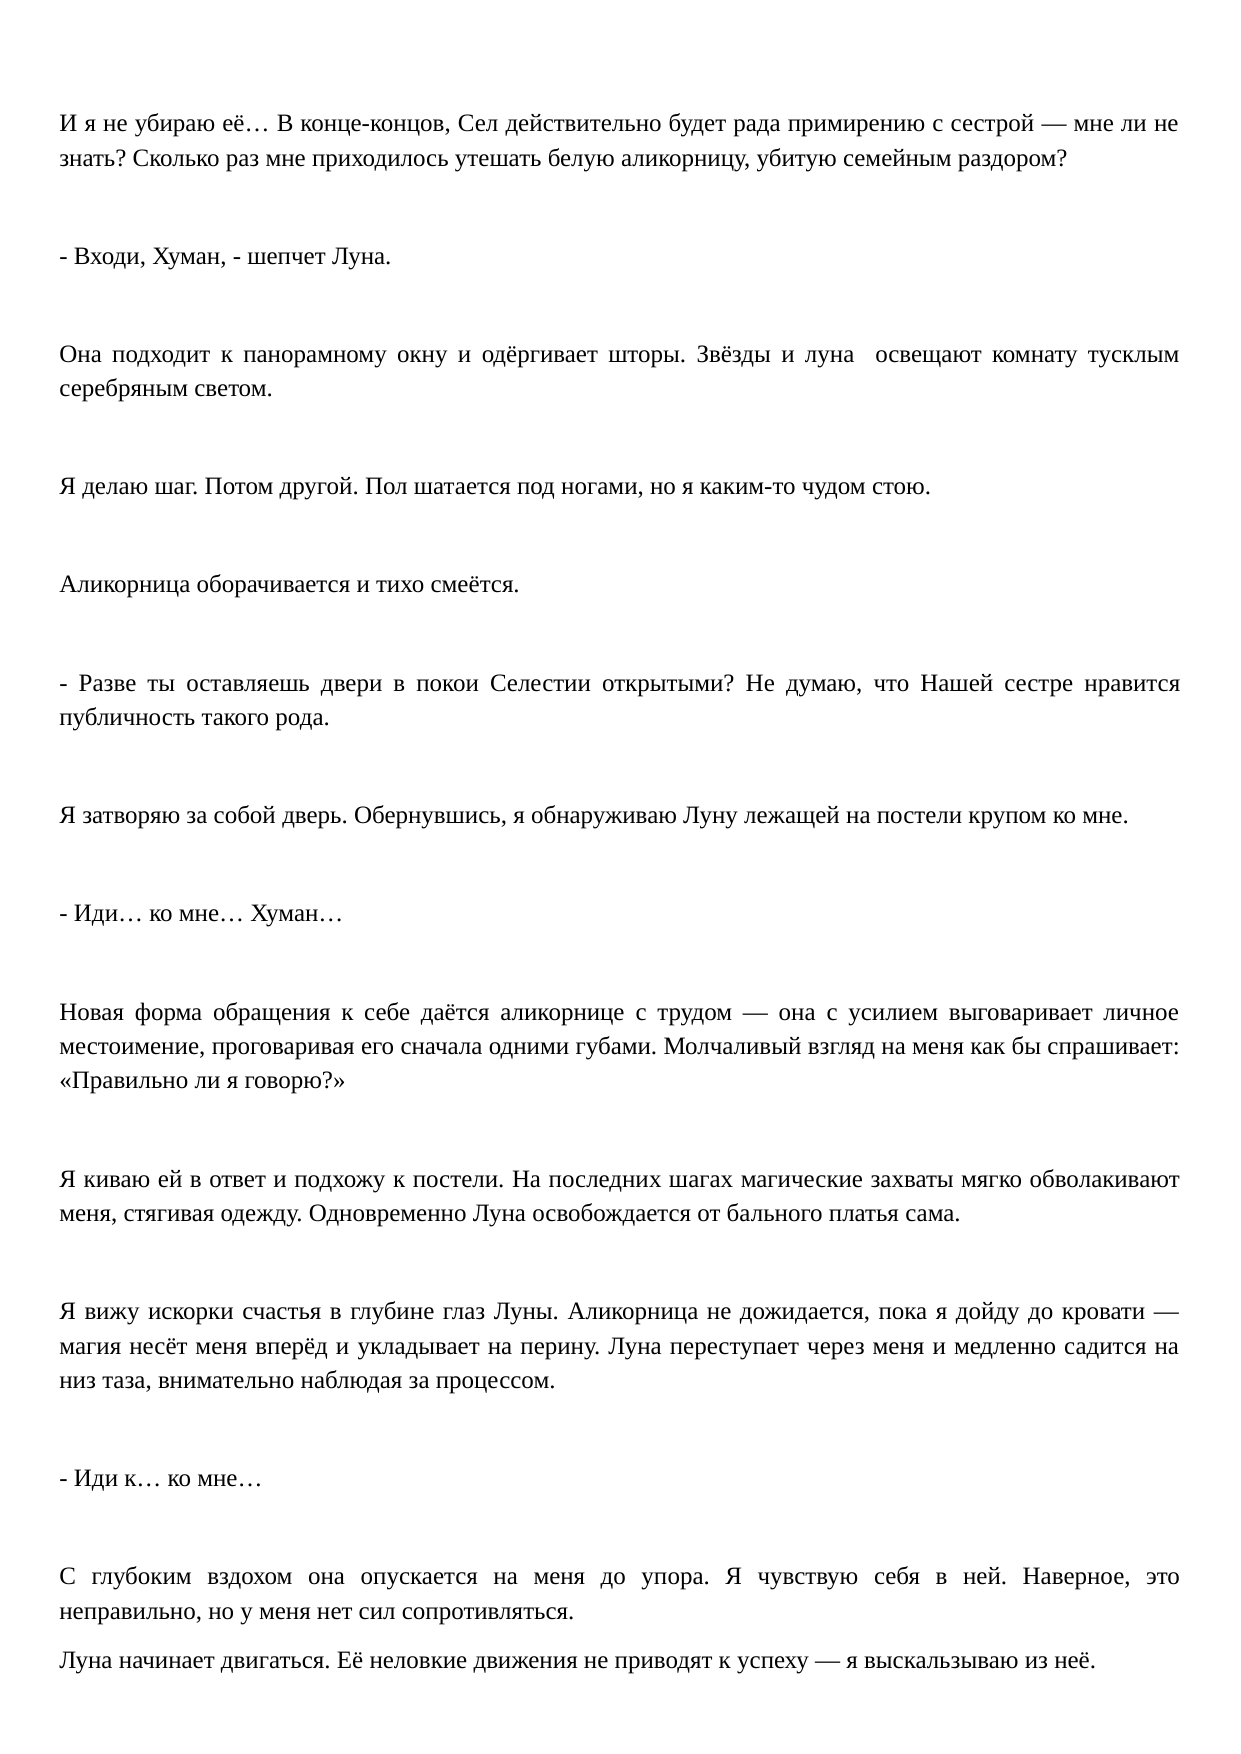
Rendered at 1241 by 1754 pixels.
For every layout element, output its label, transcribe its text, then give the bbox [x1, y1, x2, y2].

text Я киваю ей в ответ и подхожу к постели. На последних шагах магические захваты мягко обволакивают меня, стягивая одежду. Одновременно Луна освобождается от бального платья сама. [59, 1164, 1181, 1227]
text С глубоким вздохом она опускается на меня до упора. Я чувствую себя в ней. Наверное, это неправильно, но у меня нет сил сопротивляться. [59, 1561, 1181, 1625]
text Новая форма обращения к себе даётся аликорнице с трудом — она с усилием выговаривает личное местоимение, проговаривая его сначала одними губами. Молчаливый взгляд на меня как бы спрашивает: «Правильно ли я говорю?» [59, 997, 1181, 1094]
text - Иди… ко мне… Хуман… [59, 898, 1181, 927]
text Я делаю шаг. Потом другой. Пол шатается под ногами, но я каким-то чудом стою. [59, 471, 1181, 500]
text И я не убираю её… В конце-концов, Сел действительно будет рада примирению с сестрой — мне ли не знать? Сколько раз мне приходилось утешать белую аликорницу, убитую семейным раздором? [59, 108, 1181, 171]
text Я вижу искорки счастья в глубине глаз Луны. Аликорница не дожидается, пока я дойду до кровати — магия несёт меня вперёд и укладывает на перину. Луна переступает через меня и медленно садится на низ таза, внимательно наблюдая за процессом. [59, 1296, 1181, 1394]
text Она подходит к панорамному окну и одёргивает шторы. Звёзды и луна освещают комнату тусклым серебряным светом. [59, 339, 1181, 402]
text - Иди к… ко мне… [59, 1463, 1181, 1492]
text - Разве ты оставляешь двери в покои Селестии открытыми? Не думаю, что Нашей сестре нравится публичность такого рода. [59, 668, 1181, 731]
text - Входи, Хуман, - шепчет Луна. [59, 241, 1181, 269]
text Аликорница оборачивается и тихо смеётся. [59, 569, 1181, 598]
text Я затворяю за собой дверь. Обернувшись, я обнаруживаю Луну лежащей на постели крупом ко мне. [59, 800, 1181, 829]
text Луна начинает двигаться. Её неловкие движения не приводят к успеху — я выскальзываю из неё. [59, 1645, 1181, 1674]
